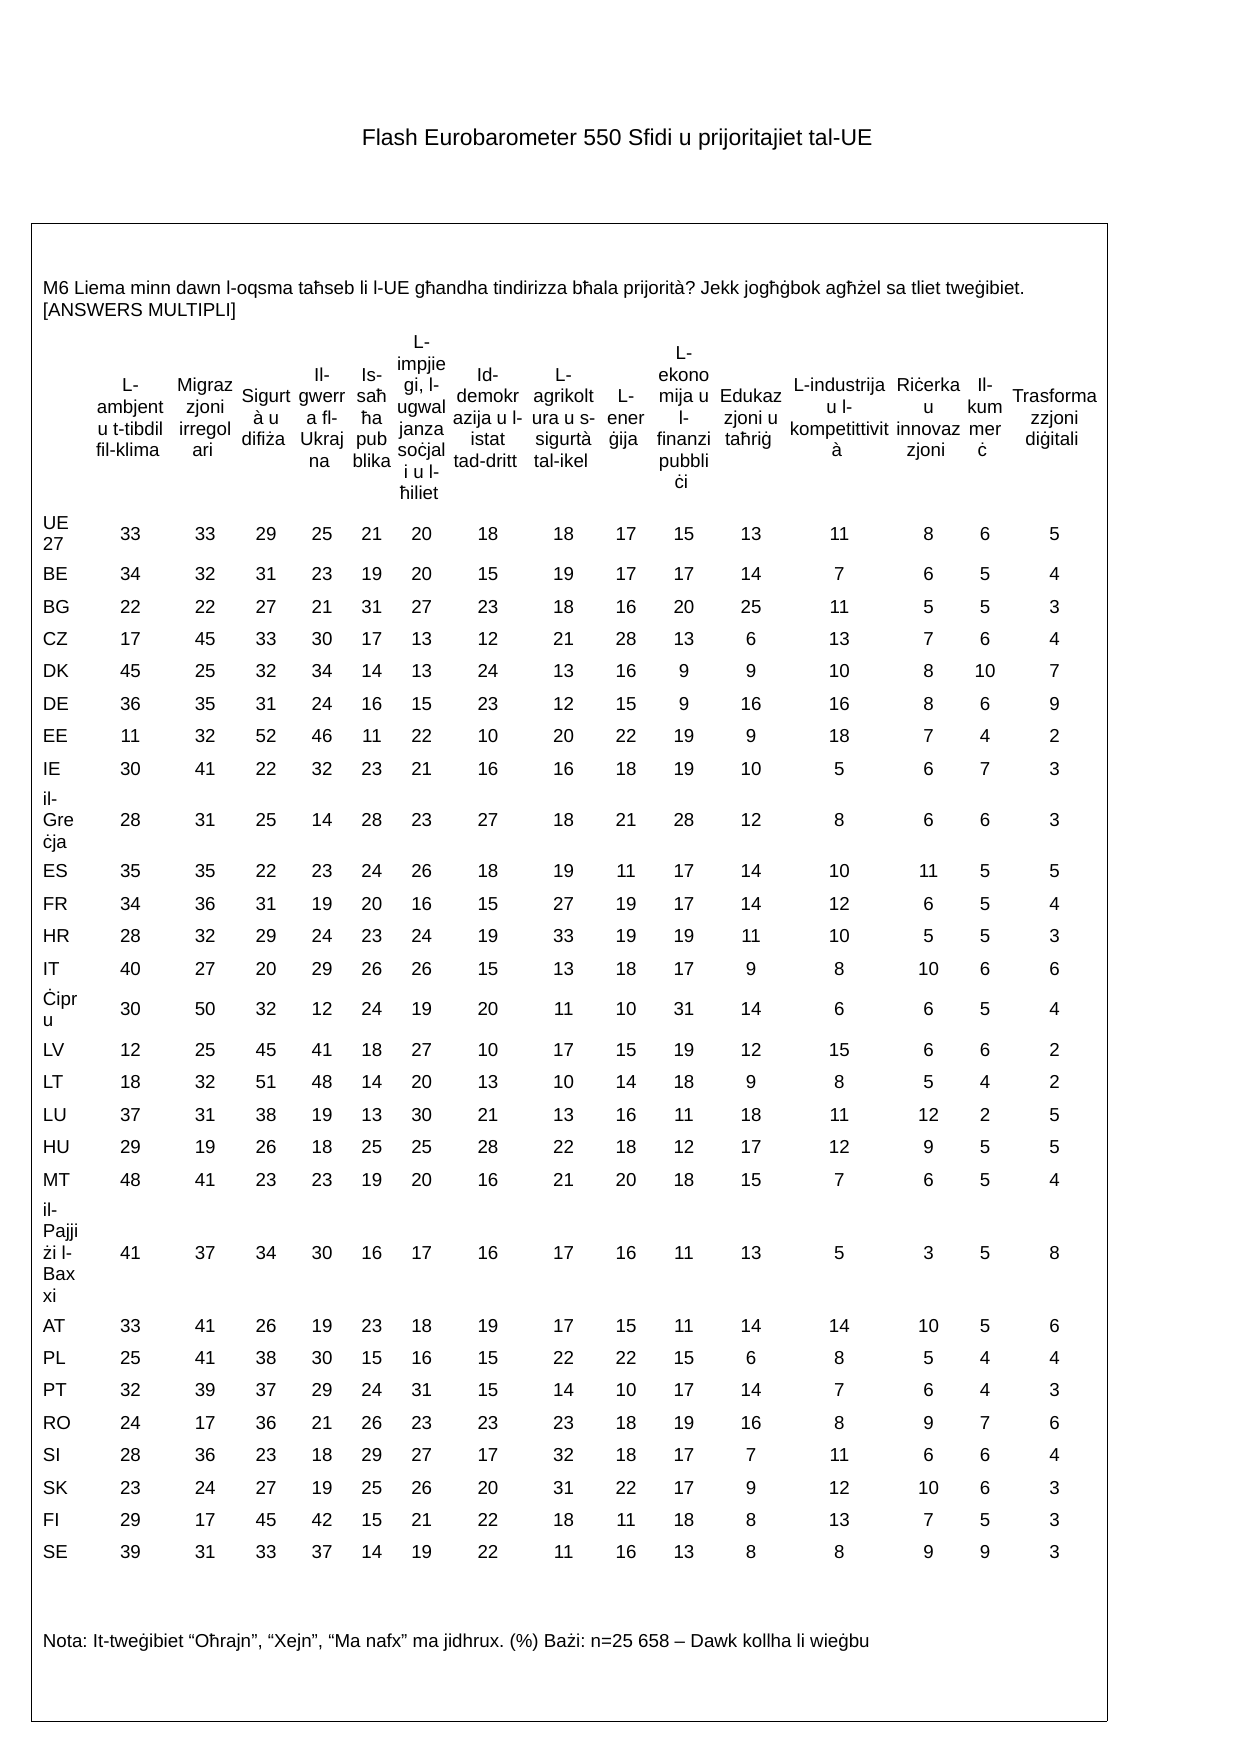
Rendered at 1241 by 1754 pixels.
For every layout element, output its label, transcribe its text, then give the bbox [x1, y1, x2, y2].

table_cell 11 [526, 1536, 600, 1568]
table_cell 35 [173, 687, 237, 719]
table_cell 18 [449, 509, 526, 558]
table_cell 18 [349, 1034, 394, 1066]
table_cell 5 [893, 590, 963, 622]
table_cell 7 [716, 1439, 785, 1471]
table_cell [81, 1066, 87, 1098]
table_cell L-ambjent u t-tibdil fil-klima [87, 326, 173, 509]
table_cell 4 [1006, 887, 1103, 920]
table_cell 18 [600, 952, 651, 984]
table_cell 31 [173, 784, 237, 855]
table_cell [81, 1504, 87, 1536]
table_cell 25 [173, 1034, 237, 1066]
table_cell [449, 1568, 526, 1601]
table_cell [237, 1568, 294, 1601]
table_cell 16 [449, 752, 526, 784]
table_cell 17 [651, 1439, 716, 1471]
table_cell 17 [651, 1471, 716, 1503]
table_cell BE [40, 558, 81, 590]
table_cell 29 [294, 952, 349, 984]
table_cell 4 [1006, 1341, 1103, 1374]
table_cell 3 [1006, 920, 1103, 952]
table_cell 6 [893, 1163, 963, 1195]
table_cell [81, 784, 87, 855]
table_cell 4 [1006, 985, 1103, 1033]
table_cell [394, 1568, 449, 1601]
table_cell 24 [173, 1471, 237, 1503]
table_cell 19 [651, 920, 716, 952]
table_cell 21 [600, 784, 651, 855]
table_cell 5 [893, 920, 963, 952]
table_cell [81, 1163, 87, 1195]
table_cell 17 [716, 1131, 785, 1163]
table_cell [81, 1568, 87, 1601]
table_cell 39 [173, 1374, 237, 1406]
table_cell SK [40, 1471, 81, 1503]
table_cell 8 [785, 1066, 893, 1098]
table_cell [81, 1536, 87, 1568]
table_cell 19 [651, 752, 716, 784]
table_cell 7 [893, 1504, 963, 1536]
table_cell 3 [1006, 784, 1103, 855]
table_cell 34 [87, 558, 173, 590]
table_cell il-Greċja [40, 784, 81, 855]
table_cell 6 [893, 1034, 963, 1066]
table_cell 39 [87, 1536, 173, 1568]
table_cell 19 [294, 1098, 349, 1131]
table_cell [294, 1568, 349, 1601]
table_cell 17 [651, 855, 716, 887]
table_cell 13 [526, 655, 600, 687]
table_cell RO [40, 1406, 81, 1439]
table_cell 18 [716, 1098, 785, 1131]
table_cell 21 [394, 1504, 449, 1536]
table_cell 8 [785, 1341, 893, 1374]
table_cell 20 [394, 509, 449, 558]
table_cell 9 [651, 687, 716, 719]
table_cell 27 [237, 590, 294, 622]
table_cell 50 [173, 985, 237, 1033]
table_cell 15 [449, 1341, 526, 1374]
table_cell 5 [1006, 855, 1103, 887]
table_cell 17 [87, 623, 173, 655]
table_cell 52 [237, 720, 294, 752]
table_cell 33 [237, 1536, 294, 1568]
table_cell 33 [173, 509, 237, 558]
table_cell 4 [1006, 1439, 1103, 1471]
table_cell 26 [349, 952, 394, 984]
table_cell 20 [600, 1163, 651, 1195]
table_cell 34 [237, 1195, 294, 1309]
table_cell [40, 326, 81, 509]
table_cell 9 [716, 1066, 785, 1098]
table_cell [81, 1406, 87, 1439]
table_cell 19 [600, 920, 651, 952]
table_cell Il-kummerċ [964, 326, 1006, 509]
table_cell 6 [964, 784, 1006, 855]
table_cell 3 [1006, 1471, 1103, 1503]
table_cell 10 [449, 720, 526, 752]
table_cell 26 [394, 1471, 449, 1503]
table_cell 23 [87, 1471, 173, 1503]
table_cell 37 [87, 1098, 173, 1131]
table_cell 12 [294, 985, 349, 1033]
table_cell 12 [785, 1471, 893, 1503]
table_cell 36 [173, 887, 237, 920]
table_cell 6 [964, 1439, 1006, 1471]
table_cell 13 [394, 655, 449, 687]
table_cell 28 [87, 784, 173, 855]
table_cell [526, 1568, 600, 1601]
table_cell 33 [87, 1309, 173, 1341]
table_cell 28 [600, 623, 651, 655]
table_cell [81, 855, 87, 887]
table_cell 25 [349, 1131, 394, 1163]
table_cell 9 [964, 1536, 1006, 1568]
table_cell 37 [294, 1536, 349, 1568]
table_cell 7 [964, 752, 1006, 784]
table_cell [600, 1568, 651, 1601]
table_cell EE [40, 720, 81, 752]
table_cell 28 [87, 1439, 173, 1471]
table_cell 12 [651, 1131, 716, 1163]
table_cell 6 [964, 509, 1006, 558]
table_cell 22 [600, 1471, 651, 1503]
table_cell 9 [893, 1406, 963, 1439]
table_cell 5 [893, 1066, 963, 1098]
table_cell 33 [237, 623, 294, 655]
table_cell PT [40, 1374, 81, 1406]
table_cell [81, 1374, 87, 1406]
table_cell 23 [294, 1163, 349, 1195]
table_cell 27 [394, 1439, 449, 1471]
table_cell 23 [394, 784, 449, 855]
table_cell AT [40, 1309, 81, 1341]
table_cell 4 [964, 1374, 1006, 1406]
table_cell 5 [964, 1163, 1006, 1195]
table_cell 23 [449, 590, 526, 622]
table_cell 20 [237, 952, 294, 984]
table_cell 12 [716, 784, 785, 855]
table_cell 10 [526, 1066, 600, 1098]
table_cell [785, 1568, 893, 1601]
table_cell LU [40, 1098, 81, 1131]
table_cell 17 [394, 1195, 449, 1309]
table_cell 28 [349, 784, 394, 855]
table_cell 6 [1006, 1309, 1103, 1341]
table_cell 31 [173, 1098, 237, 1131]
table_cell 12 [893, 1098, 963, 1131]
table_cell 19 [394, 1536, 449, 1568]
table_cell 11 [651, 1309, 716, 1341]
table_cell 17 [526, 1034, 600, 1066]
table_cell 22 [526, 1341, 600, 1374]
table_cell 22 [600, 720, 651, 752]
table_cell 20 [394, 558, 449, 590]
table_cell [81, 1131, 87, 1163]
table_cell 16 [394, 1341, 449, 1374]
table_cell [81, 752, 87, 784]
table_cell 5 [964, 1504, 1006, 1536]
table_cell 3 [1006, 1374, 1103, 1406]
table_cell [893, 1568, 963, 1601]
table_cell 41 [173, 1163, 237, 1195]
table_cell 8 [716, 1536, 785, 1568]
table_cell 23 [349, 920, 394, 952]
table_cell 27 [237, 1471, 294, 1503]
table_cell 6 [964, 952, 1006, 984]
table_cell 14 [716, 855, 785, 887]
table_cell 9 [716, 655, 785, 687]
table_cell 14 [716, 887, 785, 920]
table_cell 18 [600, 752, 651, 784]
table_cell 18 [785, 720, 893, 752]
table_cell L-ekonomija u l-finanzi pubbliċi [651, 326, 716, 509]
table_cell 29 [349, 1439, 394, 1471]
table_cell 18 [294, 1131, 349, 1163]
table_cell 7 [964, 1406, 1006, 1439]
table_cell [81, 887, 87, 920]
table_cell 34 [294, 655, 349, 687]
table_cell 42 [294, 1504, 349, 1536]
table_cell 8 [785, 952, 893, 984]
table_cell IT [40, 952, 81, 984]
table_cell 38 [237, 1098, 294, 1131]
table_cell [81, 1034, 87, 1066]
table_cell 5 [964, 1309, 1006, 1341]
table_cell 22 [526, 1131, 600, 1163]
table_cell 4 [1006, 558, 1103, 590]
table_cell 10 [600, 1374, 651, 1406]
table_cell 15 [785, 1034, 893, 1066]
table_cell 8 [716, 1504, 785, 1536]
table_cell Sigurtà u difiża [237, 326, 294, 509]
table_cell [81, 1098, 87, 1131]
table_cell 22 [449, 1536, 526, 1568]
table_cell 30 [294, 1195, 349, 1309]
table_cell 32 [87, 1374, 173, 1406]
table_cell 15 [600, 1309, 651, 1341]
table_cell 4 [964, 1341, 1006, 1374]
table_cell 6 [964, 623, 1006, 655]
table_cell 19 [294, 887, 349, 920]
table_cell LV [40, 1034, 81, 1066]
table_cell 41 [173, 752, 237, 784]
table_cell 17 [651, 887, 716, 920]
table_cell 6 [1006, 1406, 1103, 1439]
table_cell 11 [87, 720, 173, 752]
table_cell Riċerka u innovazzjoni [893, 326, 963, 509]
table_cell 32 [173, 558, 237, 590]
table_cell 15 [651, 509, 716, 558]
table_cell 12 [716, 1034, 785, 1066]
table_cell 20 [449, 1471, 526, 1503]
table_cell 10 [893, 952, 963, 984]
table_cell 32 [173, 720, 237, 752]
table_cell 11 [651, 1098, 716, 1131]
table_cell 22 [600, 1341, 651, 1374]
table_cell 17 [526, 1309, 600, 1341]
table_cell 3 [1006, 1536, 1103, 1568]
table_cell [81, 952, 87, 984]
table_cell 15 [716, 1163, 785, 1195]
table_cell 21 [349, 509, 394, 558]
table_cell 17 [173, 1504, 237, 1536]
table_cell 6 [716, 1341, 785, 1374]
table_cell 22 [394, 720, 449, 752]
table_cell 16 [449, 1163, 526, 1195]
table_cell [40, 1568, 81, 1601]
table_cell 11 [893, 855, 963, 887]
table_cell 11 [600, 1504, 651, 1536]
table_cell [81, 590, 87, 622]
table_cell 10 [893, 1309, 963, 1341]
table_cell 8 [785, 784, 893, 855]
table_cell 10 [449, 1034, 526, 1066]
table_cell 29 [237, 509, 294, 558]
table_cell 16 [785, 687, 893, 719]
table_cell 19 [294, 1309, 349, 1341]
table_cell 8 [893, 655, 963, 687]
table_cell 23 [294, 558, 349, 590]
table_cell 16 [600, 655, 651, 687]
table_cell 17 [600, 558, 651, 590]
table_cell 15 [651, 1341, 716, 1374]
table_cell 19 [526, 855, 600, 887]
table_cell 14 [716, 1309, 785, 1341]
table_cell 26 [394, 855, 449, 887]
table_cell 41 [294, 1034, 349, 1066]
table_cell [349, 1568, 394, 1601]
table_cell 22 [237, 855, 294, 887]
table_cell 9 [716, 952, 785, 984]
table_cell 27 [394, 1034, 449, 1066]
table_cell 14 [600, 1066, 651, 1098]
table_cell 18 [651, 1066, 716, 1098]
table_cell 8 [785, 1536, 893, 1568]
table_cell 4 [1006, 1163, 1103, 1195]
table_cell 10 [785, 855, 893, 887]
table_cell 13 [651, 623, 716, 655]
table_cell 17 [651, 558, 716, 590]
table_cell 11 [785, 1439, 893, 1471]
table_cell [964, 1568, 1006, 1601]
table_cell 5 [964, 558, 1006, 590]
table_cell 16 [349, 687, 394, 719]
table_cell HU [40, 1131, 81, 1163]
table_cell 2 [1006, 1066, 1103, 1098]
table_cell 19 [173, 1131, 237, 1163]
table_cell IE [40, 752, 81, 784]
table_cell LT [40, 1066, 81, 1098]
table_cell 37 [173, 1195, 237, 1309]
table_cell 20 [449, 985, 526, 1033]
table_cell Is-saħħa pubblika [349, 326, 394, 509]
table_cell 13 [526, 1098, 600, 1131]
table_cell [81, 1195, 87, 1309]
table_cell [81, 1439, 87, 1471]
table_cell 17 [349, 623, 394, 655]
table_cell 20 [394, 1163, 449, 1195]
table_cell 5 [964, 920, 1006, 952]
table_cell 16 [394, 887, 449, 920]
table_cell 37 [237, 1374, 294, 1406]
table_cell 12 [785, 1131, 893, 1163]
table_cell 15 [449, 952, 526, 984]
table_cell 5 [964, 1195, 1006, 1309]
table_cell 9 [716, 720, 785, 752]
table_cell 14 [716, 558, 785, 590]
table_cell 3 [1006, 752, 1103, 784]
table_cell Edukazzjoni u taħriġ [716, 326, 785, 509]
table_header M6 Liema minn dawn l-oqsma taħseb li l-UE għandha tindirizza bħala prijorità? Jekk jogħġbok agħżel sa tliet tweġibiet. [ANSWERS MULTIPLI] [40, 270, 1103, 326]
table_cell 23 [294, 855, 349, 887]
table_cell 6 [893, 752, 963, 784]
table_cell 18 [87, 1066, 173, 1098]
table_cell 23 [449, 1406, 526, 1439]
table_cell 23 [237, 1163, 294, 1195]
table_cell 20 [526, 720, 600, 752]
table_cell SI [40, 1439, 81, 1471]
table_cell 18 [600, 1406, 651, 1439]
table_cell 12 [785, 887, 893, 920]
table_cell 24 [294, 920, 349, 952]
table_cell 5 [1006, 1131, 1103, 1163]
table_cell 18 [526, 784, 600, 855]
table_cell 10 [893, 1471, 963, 1503]
table_cell 31 [173, 1536, 237, 1568]
table_cell Nota: It-tweġibiet “Oħrajn”, “Xejn”, “Ma nafx” ma jidhrux. (%) Bażi: n=25 658 – Dawk kollha li wieġbu [40, 1601, 1103, 1680]
table_cell 7 [893, 720, 963, 752]
table_cell 12 [449, 623, 526, 655]
table_cell 32 [237, 655, 294, 687]
table_cell 6 [785, 985, 893, 1033]
table_cell 9 [893, 1536, 963, 1568]
table_cell L-impjiegi, l-ugwaljanza soċjali u l-ħiliet [394, 326, 449, 509]
table_cell 11 [526, 985, 600, 1033]
table_cell Il-gwerra fl-Ukrajna [294, 326, 349, 509]
table_cell L-enerġija [600, 326, 651, 509]
table_cell 18 [526, 590, 600, 622]
table_cell 5 [785, 1195, 893, 1309]
table_cell 6 [1006, 952, 1103, 984]
table_cell 24 [394, 920, 449, 952]
table_cell 31 [526, 1471, 600, 1503]
table_cell 31 [237, 687, 294, 719]
table_cell 15 [600, 1034, 651, 1066]
table_cell 6 [893, 887, 963, 920]
table_cell 31 [237, 558, 294, 590]
table_cell 10 [600, 985, 651, 1033]
table_cell 29 [87, 1504, 173, 1536]
table_cell 22 [173, 590, 237, 622]
table_cell 30 [394, 1098, 449, 1131]
table_cell 8 [785, 1406, 893, 1439]
table_cell FR [40, 887, 81, 920]
table_cell 24 [349, 985, 394, 1033]
table_cell 16 [716, 687, 785, 719]
table_cell [81, 1471, 87, 1503]
table_cell 36 [237, 1406, 294, 1439]
table_cell 27 [449, 784, 526, 855]
table_cell 19 [526, 558, 600, 590]
table_cell 17 [651, 952, 716, 984]
table_cell 5 [964, 985, 1006, 1033]
table_cell 5 [964, 855, 1006, 887]
table_cell [81, 509, 87, 558]
table_cell 26 [394, 952, 449, 984]
table_cell 14 [349, 1536, 394, 1568]
table_cell 36 [87, 687, 173, 719]
table_cell 30 [87, 985, 173, 1033]
table_cell 19 [449, 1309, 526, 1341]
table_cell 25 [394, 1131, 449, 1163]
table_cell 18 [526, 1504, 600, 1536]
table_cell 11 [716, 920, 785, 952]
table_cell 15 [449, 558, 526, 590]
table_cell 7 [785, 558, 893, 590]
table_cell [81, 920, 87, 952]
table_cell 13 [394, 623, 449, 655]
table_cell 3 [1006, 1504, 1103, 1536]
table_cell 14 [716, 1374, 785, 1406]
table_cell 18 [651, 1504, 716, 1536]
table_cell 20 [349, 887, 394, 920]
table_cell 17 [651, 1374, 716, 1406]
table_cell 16 [600, 1536, 651, 1568]
table_cell SE [40, 1536, 81, 1568]
table_cell 11 [785, 509, 893, 558]
table_cell [173, 1568, 237, 1601]
table_cell 29 [237, 920, 294, 952]
table_cell 29 [294, 1374, 349, 1406]
table_cell 15 [349, 1504, 394, 1536]
table_cell 15 [600, 687, 651, 719]
table_cell 14 [716, 985, 785, 1033]
table_cell 23 [349, 1309, 394, 1341]
table_cell 11 [785, 590, 893, 622]
table_cell 25 [349, 1471, 394, 1503]
table_cell 30 [294, 1341, 349, 1374]
table_cell 4 [1006, 623, 1103, 655]
table_cell 18 [394, 1309, 449, 1341]
table_cell 2 [1006, 720, 1103, 752]
table_cell 12 [526, 687, 600, 719]
table_cell 21 [449, 1098, 526, 1131]
table_cell 31 [651, 985, 716, 1033]
table_cell 13 [651, 1536, 716, 1568]
table_cell 21 [394, 752, 449, 784]
table_cell 28 [87, 920, 173, 952]
table_cell 38 [237, 1341, 294, 1374]
table_cell 15 [449, 1374, 526, 1406]
table_cell 19 [651, 720, 716, 752]
table_cell 21 [526, 1163, 600, 1195]
table_cell 29 [87, 1131, 173, 1163]
table_cell 31 [394, 1374, 449, 1406]
table_cell 5 [1006, 509, 1103, 558]
table_cell 6 [716, 623, 785, 655]
table_cell 2 [1006, 1034, 1103, 1066]
table_cell 20 [394, 1066, 449, 1098]
table_cell 15 [349, 1341, 394, 1374]
table_cell ES [40, 855, 81, 887]
table_cell 3 [893, 1195, 963, 1309]
table_cell 22 [237, 752, 294, 784]
table_cell [81, 985, 87, 1033]
table_cell 16 [600, 1098, 651, 1131]
table_cell 32 [237, 985, 294, 1033]
table_cell 4 [964, 1066, 1006, 1098]
table_cell FI [40, 1504, 81, 1536]
table_cell 35 [87, 855, 173, 887]
table_cell 36 [173, 1439, 237, 1471]
table_cell 25 [173, 655, 237, 687]
table_cell BG [40, 590, 81, 622]
table_cell 26 [349, 1406, 394, 1439]
table_cell 11 [600, 855, 651, 887]
table_cell 12 [87, 1034, 173, 1066]
table_cell 4 [964, 720, 1006, 752]
table_cell 31 [349, 590, 394, 622]
table_cell 32 [173, 1066, 237, 1098]
table_cell 17 [449, 1439, 526, 1471]
table_cell 19 [349, 558, 394, 590]
table_cell 7 [1006, 655, 1103, 687]
table_cell 19 [394, 985, 449, 1033]
table_cell 24 [349, 855, 394, 887]
table_cell 27 [526, 887, 600, 920]
table_cell 33 [87, 509, 173, 558]
table_cell 13 [526, 952, 600, 984]
table_cell 8 [893, 687, 963, 719]
table_cell 6 [964, 1471, 1006, 1503]
table_cell 17 [173, 1406, 237, 1439]
table_cell [81, 623, 87, 655]
table_cell 22 [449, 1504, 526, 1536]
table_cell 7 [893, 623, 963, 655]
table_cell 18 [294, 1439, 349, 1471]
table_cell 16 [716, 1406, 785, 1439]
table_cell 18 [651, 1163, 716, 1195]
table_cell 13 [785, 1504, 893, 1536]
table_cell 7 [785, 1374, 893, 1406]
table_cell 19 [449, 920, 526, 952]
table_cell 19 [651, 1406, 716, 1439]
table_cell 8 [1006, 1195, 1103, 1309]
table_cell 19 [294, 1471, 349, 1503]
table_cell 6 [893, 1374, 963, 1406]
table_cell Trasformazzjoni diġitali [1006, 326, 1103, 509]
table_cell 3 [1006, 590, 1103, 622]
table_cell 16 [349, 1195, 394, 1309]
table_cell 15 [449, 887, 526, 920]
table_cell 14 [349, 1066, 394, 1098]
table_cell Ċipru [40, 985, 81, 1033]
table_cell 45 [237, 1504, 294, 1536]
table_cell 14 [294, 784, 349, 855]
table_cell 11 [651, 1195, 716, 1309]
table_cell 34 [87, 887, 173, 920]
table_cell 11 [349, 720, 394, 752]
table_cell 21 [526, 623, 600, 655]
table_cell 23 [526, 1406, 600, 1439]
table_cell 24 [449, 655, 526, 687]
table_cell L-industrija u l-kompetittività [785, 326, 893, 509]
table_cell 14 [349, 655, 394, 687]
table_cell 17 [600, 509, 651, 558]
table_cell 9 [893, 1131, 963, 1163]
table_cell 5 [893, 1341, 963, 1374]
table_cell [81, 687, 87, 719]
table_cell 51 [237, 1066, 294, 1098]
table_cell 26 [237, 1309, 294, 1341]
table_cell [81, 1309, 87, 1341]
table_cell L-agrikoltura u s-sigurtà tal-ikel [526, 326, 600, 509]
table_cell 5 [964, 590, 1006, 622]
table_cell 21 [294, 1406, 349, 1439]
table_cell 45 [173, 623, 237, 655]
table_cell 23 [394, 1406, 449, 1439]
table_cell DE [40, 687, 81, 719]
table_cell 13 [716, 509, 785, 558]
table_cell 19 [600, 887, 651, 920]
table_cell 18 [526, 509, 600, 558]
table_cell 23 [449, 687, 526, 719]
table_cell 24 [349, 1374, 394, 1406]
table_cell 18 [600, 1439, 651, 1471]
table_cell 13 [785, 623, 893, 655]
table_cell 16 [526, 752, 600, 784]
table_cell [1006, 1568, 1103, 1601]
table_cell 11 [785, 1098, 893, 1131]
table_cell 28 [449, 1131, 526, 1163]
table_cell 21 [294, 590, 349, 622]
table_cell 13 [349, 1098, 394, 1131]
table_cell 30 [87, 752, 173, 784]
table_cell 31 [237, 887, 294, 920]
table_cell CZ [40, 623, 81, 655]
table_cell 45 [237, 1034, 294, 1066]
table_cell 41 [87, 1195, 173, 1309]
table_cell 5 [964, 887, 1006, 920]
table_cell 22 [87, 590, 173, 622]
table_cell 48 [294, 1066, 349, 1098]
table_cell 13 [449, 1066, 526, 1098]
table_cell 20 [651, 590, 716, 622]
table_cell HR [40, 920, 81, 952]
table_cell [81, 655, 87, 687]
table_cell 16 [449, 1195, 526, 1309]
table_cell 24 [294, 687, 349, 719]
table_cell il-Pajjiżi l-Baxxi [40, 1195, 81, 1309]
table_cell 19 [651, 1034, 716, 1066]
table_cell 2 [964, 1098, 1006, 1131]
table_cell 25 [237, 784, 294, 855]
table_cell 28 [651, 784, 716, 855]
table_cell 32 [173, 920, 237, 952]
table_cell [716, 1568, 785, 1601]
table_cell 33 [526, 920, 600, 952]
table_cell 23 [237, 1439, 294, 1471]
table_cell 40 [87, 952, 173, 984]
table_cell [81, 558, 87, 590]
table_cell [87, 1568, 173, 1601]
table_cell 10 [964, 655, 1006, 687]
table_cell [81, 326, 87, 509]
table_cell 14 [785, 1309, 893, 1341]
table_cell [81, 1341, 87, 1374]
table_cell 18 [449, 855, 526, 887]
table_cell 17 [526, 1195, 600, 1309]
table_cell 14 [526, 1374, 600, 1406]
table_cell 16 [600, 590, 651, 622]
table_cell 24 [87, 1406, 173, 1439]
table_cell DK [40, 655, 81, 687]
table_cell 23 [349, 752, 394, 784]
table_cell 6 [893, 985, 963, 1033]
table_cell 48 [87, 1163, 173, 1195]
table_cell 46 [294, 720, 349, 752]
table_cell 45 [87, 655, 173, 687]
table_cell 6 [964, 687, 1006, 719]
table_cell PL [40, 1341, 81, 1374]
table_cell 32 [526, 1439, 600, 1471]
table_cell 5 [1006, 1098, 1103, 1131]
table_cell 16 [600, 1195, 651, 1309]
table_cell Id-demokrazija u l-istat tad-dritt [449, 326, 526, 509]
table_cell [651, 1568, 716, 1601]
table_cell 5 [964, 1131, 1006, 1163]
table_cell 9 [1006, 687, 1103, 719]
table_cell 10 [785, 655, 893, 687]
table_cell 35 [173, 855, 237, 887]
table_cell 9 [651, 655, 716, 687]
table_cell 30 [294, 623, 349, 655]
table_cell Migrazzjoni irregolari [173, 326, 237, 509]
table_cell 41 [173, 1309, 237, 1341]
table_cell 6 [893, 1439, 963, 1471]
table_cell 13 [716, 1195, 785, 1309]
table_cell 5 [785, 752, 893, 784]
table_cell UE27 [40, 509, 81, 558]
table_cell 6 [893, 784, 963, 855]
table_cell 25 [87, 1341, 173, 1374]
table_cell 41 [173, 1341, 237, 1374]
table_cell 25 [294, 509, 349, 558]
table_cell 6 [964, 1034, 1006, 1066]
table_cell 18 [600, 1131, 651, 1163]
table_cell MT [40, 1163, 81, 1195]
table_cell 8 [893, 509, 963, 558]
table_cell 25 [716, 590, 785, 622]
table_cell 27 [394, 590, 449, 622]
table_cell 27 [173, 952, 237, 984]
table_cell 32 [294, 752, 349, 784]
table_cell 9 [716, 1471, 785, 1503]
table_cell 26 [237, 1131, 294, 1163]
table_cell 19 [349, 1163, 394, 1195]
table_cell 10 [716, 752, 785, 784]
table_cell [81, 720, 87, 752]
table_cell 6 [893, 558, 963, 590]
table_cell 15 [394, 687, 449, 719]
table_cell 10 [785, 920, 893, 952]
table_cell 7 [785, 1163, 893, 1195]
